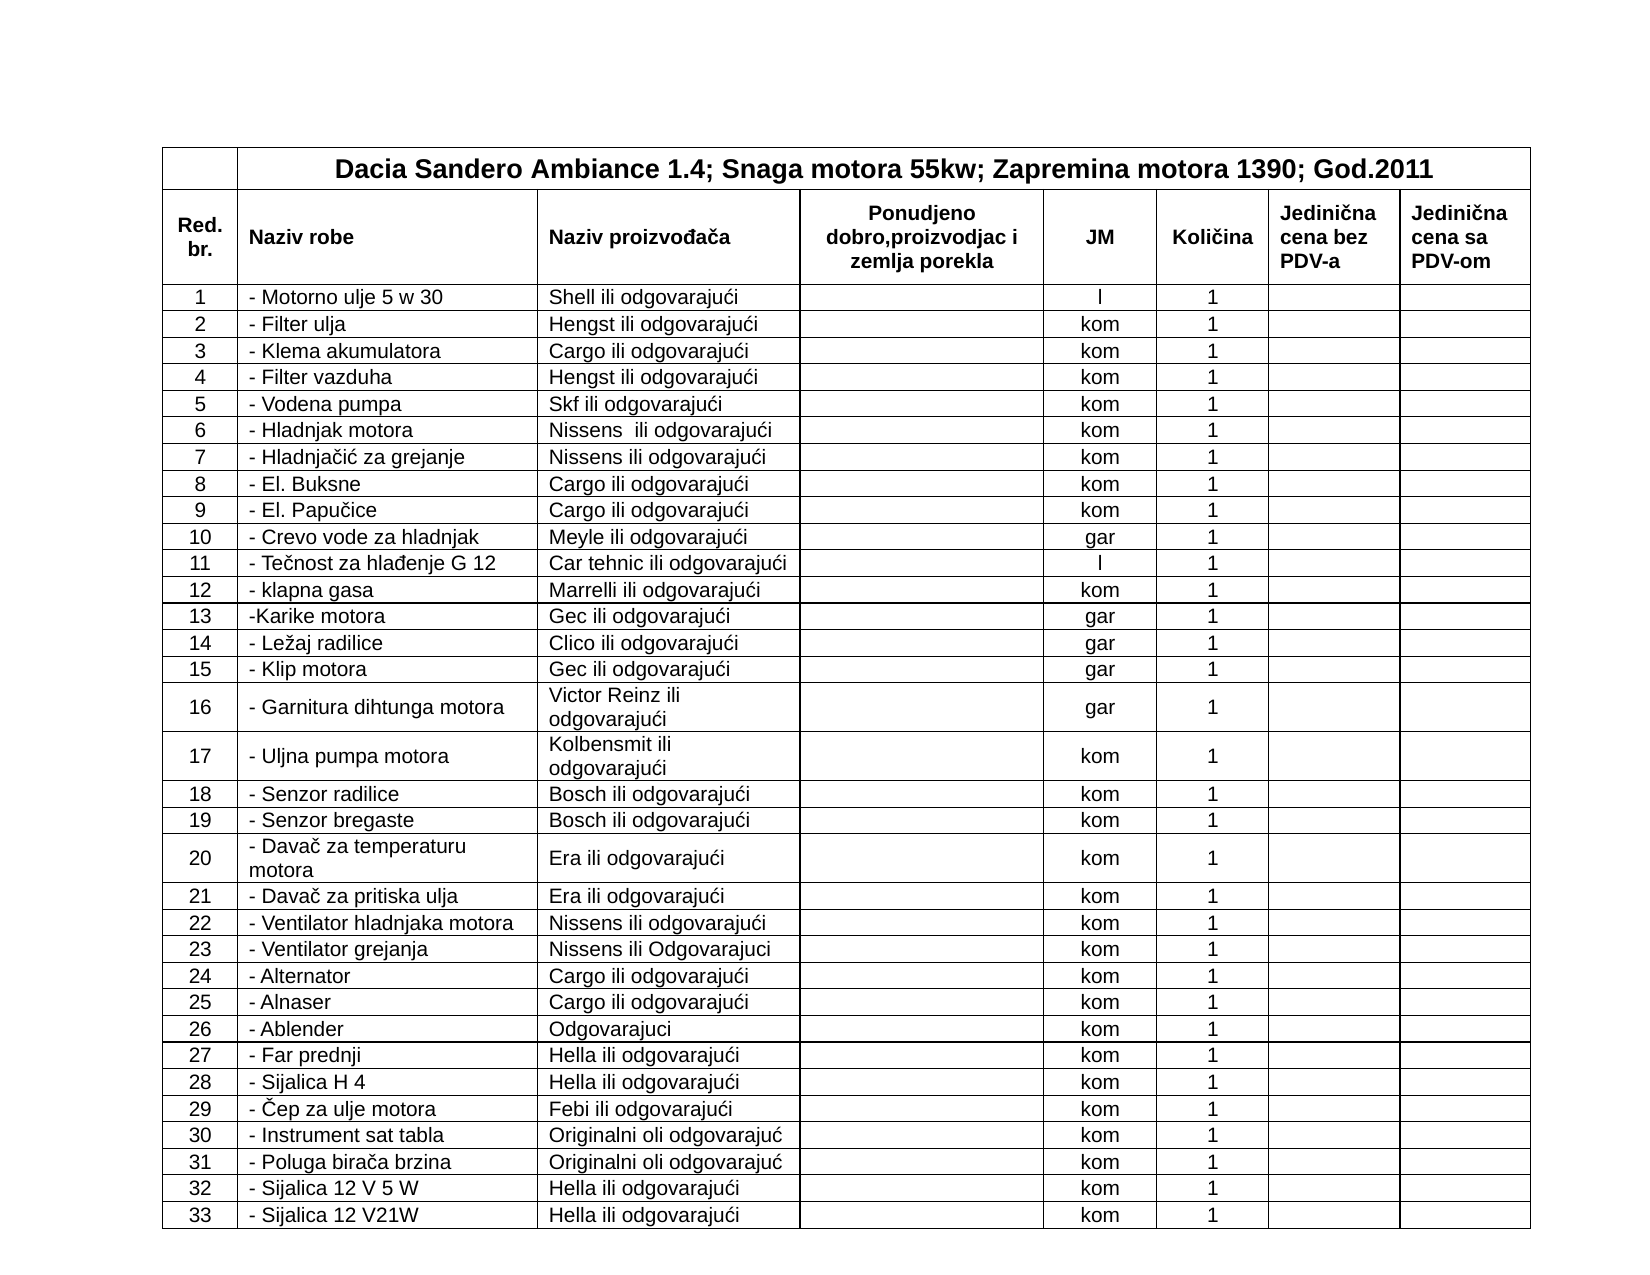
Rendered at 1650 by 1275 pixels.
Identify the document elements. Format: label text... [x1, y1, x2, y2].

table_cell [1269, 444, 1399, 469]
table_cell - Far prednji [238, 1043, 537, 1068]
table_cell 13 [163, 604, 237, 629]
table_cell 1 [1157, 311, 1268, 337]
table_cell - Motorno ulje 5 w 30 [238, 285, 537, 310]
table_cell gar [1044, 657, 1156, 682]
table_cell 1 [1157, 834, 1268, 882]
table_cell 1 [1157, 1149, 1268, 1174]
table_cell [1401, 497, 1530, 523]
table_cell gar [1044, 683, 1156, 731]
table_cell kom [1044, 444, 1156, 469]
table_cell 1 [1157, 1096, 1268, 1121]
table_cell 1 [1157, 1016, 1268, 1041]
table_cell [1269, 577, 1399, 602]
table_cell [1401, 781, 1530, 807]
table_cell [1401, 1069, 1530, 1094]
table_cell Hengst ili odgovarajući [538, 364, 799, 390]
table_cell [801, 1096, 1043, 1121]
table_cell [801, 444, 1043, 469]
table_cell kom [1044, 963, 1156, 988]
table_cell [801, 1149, 1043, 1174]
table_cell [1401, 524, 1530, 549]
table_cell kom [1044, 936, 1156, 962]
table_cell 1 [1157, 989, 1268, 1015]
table_cell [801, 577, 1043, 602]
table_cell 1 [1157, 550, 1268, 576]
table_cell - Sijalica H 4 [238, 1069, 537, 1094]
table_cell - Ležaj radilice [238, 630, 537, 656]
table_cell Hella ili odgovarajući [538, 1202, 799, 1227]
table_cell kom [1044, 577, 1156, 602]
table_cell 21 [163, 883, 237, 909]
table_cell 1 [1157, 657, 1268, 682]
table_cell kom [1044, 883, 1156, 909]
table_cell 1 [1157, 444, 1268, 469]
table_cell Gec ili odgovarajući [538, 657, 799, 682]
table_cell 1 [1157, 683, 1268, 731]
table_cell Nissens ili odgovarajući [538, 910, 799, 935]
table_cell 1 [1157, 1175, 1268, 1201]
table_cell 1 [1157, 781, 1268, 807]
table_cell Ponudjeno dobro,proizvodjac i zemlja porekla [801, 190, 1043, 284]
table_cell - Alnaser [238, 989, 537, 1015]
table_cell [1401, 417, 1530, 443]
table_cell [1269, 1069, 1399, 1094]
table_cell Hella ili odgovarajući [538, 1043, 799, 1068]
table_cell [801, 1122, 1043, 1148]
table_cell kom [1044, 1043, 1156, 1068]
table_cell 27 [163, 1043, 237, 1068]
table_cell [1401, 989, 1530, 1015]
table_cell Bosch ili odgovarajući [538, 808, 799, 833]
table_cell 4 [163, 364, 237, 390]
table_cell [801, 471, 1043, 496]
table_cell [801, 781, 1043, 807]
table_cell - Davač za pritiska ulja [238, 883, 537, 909]
table_cell 1 [1157, 1202, 1268, 1227]
table_cell [1401, 338, 1530, 363]
table_cell [801, 1202, 1043, 1227]
table_cell 1 [1157, 963, 1268, 988]
table_cell gar [1044, 524, 1156, 549]
table_cell l [1044, 285, 1156, 310]
table_cell 19 [163, 808, 237, 833]
table_cell 1 [1157, 883, 1268, 909]
table_cell 30 [163, 1122, 237, 1148]
table_cell [1401, 311, 1530, 337]
table_cell [1269, 1043, 1399, 1068]
table_cell [1269, 936, 1399, 962]
table_cell Cargo ili odgovarajući [538, 497, 799, 523]
table_cell 9 [163, 497, 237, 523]
table_cell 1 [1157, 524, 1268, 549]
table_cell - Vodena pumpa [238, 391, 537, 416]
table_cell 33 [163, 1202, 237, 1227]
table_cell [1269, 1122, 1399, 1148]
table_cell 15 [163, 657, 237, 682]
table_cell [1401, 364, 1530, 390]
table_cell Victor Reinz ili odgovarajući [538, 683, 799, 731]
table_cell kom [1044, 1069, 1156, 1094]
table_cell kom [1044, 364, 1156, 390]
table_cell l [1044, 550, 1156, 576]
table_cell [1401, 834, 1530, 882]
table_cell kom [1044, 497, 1156, 523]
table_cell 23 [163, 936, 237, 962]
table_cell -Karike motora [238, 604, 537, 629]
table_cell 26 [163, 1016, 237, 1041]
table_cell [1401, 1202, 1530, 1227]
table_cell kom [1044, 1096, 1156, 1121]
table_cell [1401, 1175, 1530, 1201]
table_cell gar [1044, 630, 1156, 656]
table_cell Cargo ili odgovarajući [538, 963, 799, 988]
table_cell 1 [1157, 910, 1268, 935]
table_cell [801, 364, 1043, 390]
table_cell [1401, 1016, 1530, 1041]
table_cell [1401, 963, 1530, 988]
table_cell kom [1044, 1016, 1156, 1041]
table_cell 8 [163, 471, 237, 496]
table_cell [1269, 630, 1399, 656]
table_cell Skf ili odgovarajući [538, 391, 799, 416]
table_cell [1269, 1175, 1399, 1201]
table_cell 1 [1157, 732, 1268, 780]
table_cell [801, 883, 1043, 909]
table_cell [1269, 1016, 1399, 1041]
table_cell kom [1044, 808, 1156, 833]
table_cell Naziv robe [238, 190, 537, 284]
table_cell 24 [163, 963, 237, 988]
table_cell [1269, 1202, 1399, 1227]
table_cell [1401, 936, 1530, 962]
table_cell [1269, 364, 1399, 390]
table_cell 10 [163, 524, 237, 549]
table_cell [801, 732, 1043, 780]
table_cell [1401, 1122, 1530, 1148]
table_cell - Crevo vode za hladnjak [238, 524, 537, 549]
table_cell Kolbensmit ili odgovarajući [538, 732, 799, 780]
table_cell [1401, 391, 1530, 416]
table_cell 1 [1157, 936, 1268, 962]
table_cell [1401, 630, 1530, 656]
table_cell 18 [163, 781, 237, 807]
table_cell Odgovarajuci [538, 1016, 799, 1041]
table_cell Nissens ili odgovarajući [538, 417, 799, 443]
table_cell [801, 808, 1043, 833]
table_cell 1 [1157, 417, 1268, 443]
table_cell - Alternator [238, 963, 537, 988]
table_header Dacia Sandero Аmbiance 1.4; Snaga motora 55kw; Zapremina motora 1390; God.2011 [238, 148, 1530, 189]
table_cell 20 [163, 834, 237, 882]
table_cell [1401, 550, 1530, 576]
table_cell - Ablender [238, 1016, 537, 1041]
table_cell 1 [1157, 1043, 1268, 1068]
table_cell Clico ili odgovarajući [538, 630, 799, 656]
table_cell [1401, 577, 1530, 602]
table_cell [1269, 604, 1399, 629]
table_cell [1269, 781, 1399, 807]
table_cell Gec ili odgovarajući [538, 604, 799, 629]
table_cell Naziv proizvođača [538, 190, 799, 284]
table_cell [1401, 1149, 1530, 1174]
table_cell 1 [1157, 471, 1268, 496]
table_header [163, 148, 237, 189]
table_cell Era ili odgovarajući [538, 834, 799, 882]
table_cell - Filter ulja [238, 311, 537, 337]
table_cell [1269, 834, 1399, 882]
table_cell 2 [163, 311, 237, 337]
table_cell kom [1044, 311, 1156, 337]
table_cell 1 [1157, 577, 1268, 602]
table_cell 1 [1157, 1122, 1268, 1148]
table_cell 6 [163, 417, 237, 443]
table_cell [1269, 391, 1399, 416]
table_cell 31 [163, 1149, 237, 1174]
table_cell kom [1044, 338, 1156, 363]
table_cell - Poluga birača brzina [238, 1149, 537, 1174]
table_cell [801, 963, 1043, 988]
table_cell Marrelli ili odgovarajući [538, 577, 799, 602]
table_cell 14 [163, 630, 237, 656]
table_cell [1401, 657, 1530, 682]
table_cell [1269, 1096, 1399, 1121]
table_cell [801, 834, 1043, 882]
table_cell [801, 1016, 1043, 1041]
table_cell - Senzor bregaste [238, 808, 537, 833]
table_cell kom [1044, 989, 1156, 1015]
table_cell [1269, 311, 1399, 337]
table_cell 3 [163, 338, 237, 363]
table_cell Cargo ili odgovarajući [538, 989, 799, 1015]
table_cell kom [1044, 732, 1156, 780]
table_cell - El. Papučice [238, 497, 537, 523]
table_cell Jedinična cena sa PDV-om [1401, 190, 1530, 284]
table_cell [1401, 471, 1530, 496]
table_cell 29 [163, 1096, 237, 1121]
table_cell 22 [163, 910, 237, 935]
table_cell Nissens ili odgovarajući [538, 444, 799, 469]
table_cell [801, 630, 1043, 656]
table_cell Količina [1157, 190, 1268, 284]
table_cell - Garnitura dihtunga motora [238, 683, 537, 731]
table_cell [1269, 497, 1399, 523]
table_cell Bosch ili odgovarajući [538, 781, 799, 807]
table_cell kom [1044, 1175, 1156, 1201]
table_cell Cargo ili odgovarajući [538, 471, 799, 496]
table_cell [801, 338, 1043, 363]
table_cell [1401, 883, 1530, 909]
table_cell - Instrument sat tabla [238, 1122, 537, 1148]
table_cell Red. br. [163, 190, 237, 284]
table_cell 32 [163, 1175, 237, 1201]
table_cell - Senzor radilice [238, 781, 537, 807]
table_cell 1 [163, 285, 237, 310]
table_cell 11 [163, 550, 237, 576]
table_cell [1401, 1096, 1530, 1121]
table_cell [801, 391, 1043, 416]
table_cell - Klip motora [238, 657, 537, 682]
table_cell [1401, 444, 1530, 469]
table_cell - Davač za temperaturu motora [238, 834, 537, 882]
table_cell [801, 524, 1043, 549]
table_cell Jedinična cena bez PDV-a [1269, 190, 1399, 284]
table_cell kom [1044, 1202, 1156, 1227]
table_cell 7 [163, 444, 237, 469]
table_cell kom [1044, 417, 1156, 443]
table_cell 5 [163, 391, 237, 416]
table_cell Originalni oli odgovarajuć [538, 1149, 799, 1174]
table_cell Shell ili odgovarajući [538, 285, 799, 310]
table_cell kom [1044, 834, 1156, 882]
table_cell - Filter vazduha [238, 364, 537, 390]
table_cell [1269, 808, 1399, 833]
table_cell Car tehnic ili odgovarajući [538, 550, 799, 576]
table_cell 1 [1157, 630, 1268, 656]
table_cell 28 [163, 1069, 237, 1094]
table_cell - Tečnost za hlađenje G 12 [238, 550, 537, 576]
table_cell 1 [1157, 497, 1268, 523]
table_cell [801, 497, 1043, 523]
table_cell [801, 417, 1043, 443]
table_cell Originalni oli odgovarajuć [538, 1122, 799, 1148]
table_cell [1269, 883, 1399, 909]
table_cell [1401, 1043, 1530, 1068]
table_cell [801, 1069, 1043, 1094]
table_cell 16 [163, 683, 237, 731]
table_cell [1269, 524, 1399, 549]
table_cell [801, 910, 1043, 935]
table_cell kom [1044, 471, 1156, 496]
table_cell 1 [1157, 338, 1268, 363]
table_cell [801, 550, 1043, 576]
table_cell kom [1044, 910, 1156, 935]
table_cell [1269, 285, 1399, 310]
table_cell [1269, 1149, 1399, 1174]
table_cell 1 [1157, 604, 1268, 629]
table_cell [801, 936, 1043, 962]
table_cell Hella ili odgovarajući [538, 1069, 799, 1094]
table_cell - Hladnjačić za grejanje [238, 444, 537, 469]
table_cell Meyle ili odgovarajući [538, 524, 799, 549]
table_cell - El. Buksne [238, 471, 537, 496]
table_cell [1401, 604, 1530, 629]
table_cell 1 [1157, 391, 1268, 416]
table_cell 25 [163, 989, 237, 1015]
table_cell 1 [1157, 364, 1268, 390]
table_cell - Uljna pumpa motora [238, 732, 537, 780]
table_cell [1269, 657, 1399, 682]
table_cell Cargo ili odgovarajući [538, 338, 799, 363]
table_cell [801, 604, 1043, 629]
table_cell [1401, 808, 1530, 833]
table_cell [1269, 989, 1399, 1015]
table_cell [801, 1043, 1043, 1068]
table_cell [1401, 285, 1530, 310]
table_cell - Ventilator hladnjaka motora [238, 910, 537, 935]
table_cell [801, 657, 1043, 682]
table_cell JM [1044, 190, 1156, 284]
table_cell - Sijalica 12 V 5 W [238, 1175, 537, 1201]
table_cell gar [1044, 604, 1156, 629]
table_cell [1401, 732, 1530, 780]
table_cell - Hladnjak motora [238, 417, 537, 443]
table_cell [801, 989, 1043, 1015]
table_cell 1 [1157, 285, 1268, 310]
table_cell [1269, 683, 1399, 731]
table_cell [1269, 732, 1399, 780]
table_cell [1401, 910, 1530, 935]
table_cell - Sijalica 12 V21W [238, 1202, 537, 1227]
table_cell Febi ili odgovarajući [538, 1096, 799, 1121]
table_cell kom [1044, 391, 1156, 416]
table_cell Nissens ili Odgovarajuci [538, 936, 799, 962]
table_cell [801, 1175, 1043, 1201]
table_cell kom [1044, 781, 1156, 807]
table_cell - Ventilator grejanja [238, 936, 537, 962]
table_cell 12 [163, 577, 237, 602]
table_cell [1269, 471, 1399, 496]
table_cell [1269, 417, 1399, 443]
table_cell kom [1044, 1149, 1156, 1174]
table_cell - Klema akumulatora [238, 338, 537, 363]
table_cell [1269, 963, 1399, 988]
table_cell 1 [1157, 808, 1268, 833]
table_cell [801, 285, 1043, 310]
table_cell - Čep za ulje motora [238, 1096, 537, 1121]
table_cell kom [1044, 1122, 1156, 1148]
table_cell 1 [1157, 1069, 1268, 1094]
table_cell Hengst ili odgovarajući [538, 311, 799, 337]
table_cell [801, 683, 1043, 731]
table_cell Era ili odgovarajući [538, 883, 799, 909]
table_cell [1269, 338, 1399, 363]
table_cell Hella ili odgovarajući [538, 1175, 799, 1201]
table_cell [1401, 683, 1530, 731]
table_cell [1269, 550, 1399, 576]
table_cell - klapna gasa [238, 577, 537, 602]
table_cell [1269, 910, 1399, 935]
table_cell 17 [163, 732, 237, 780]
table_cell [801, 311, 1043, 337]
